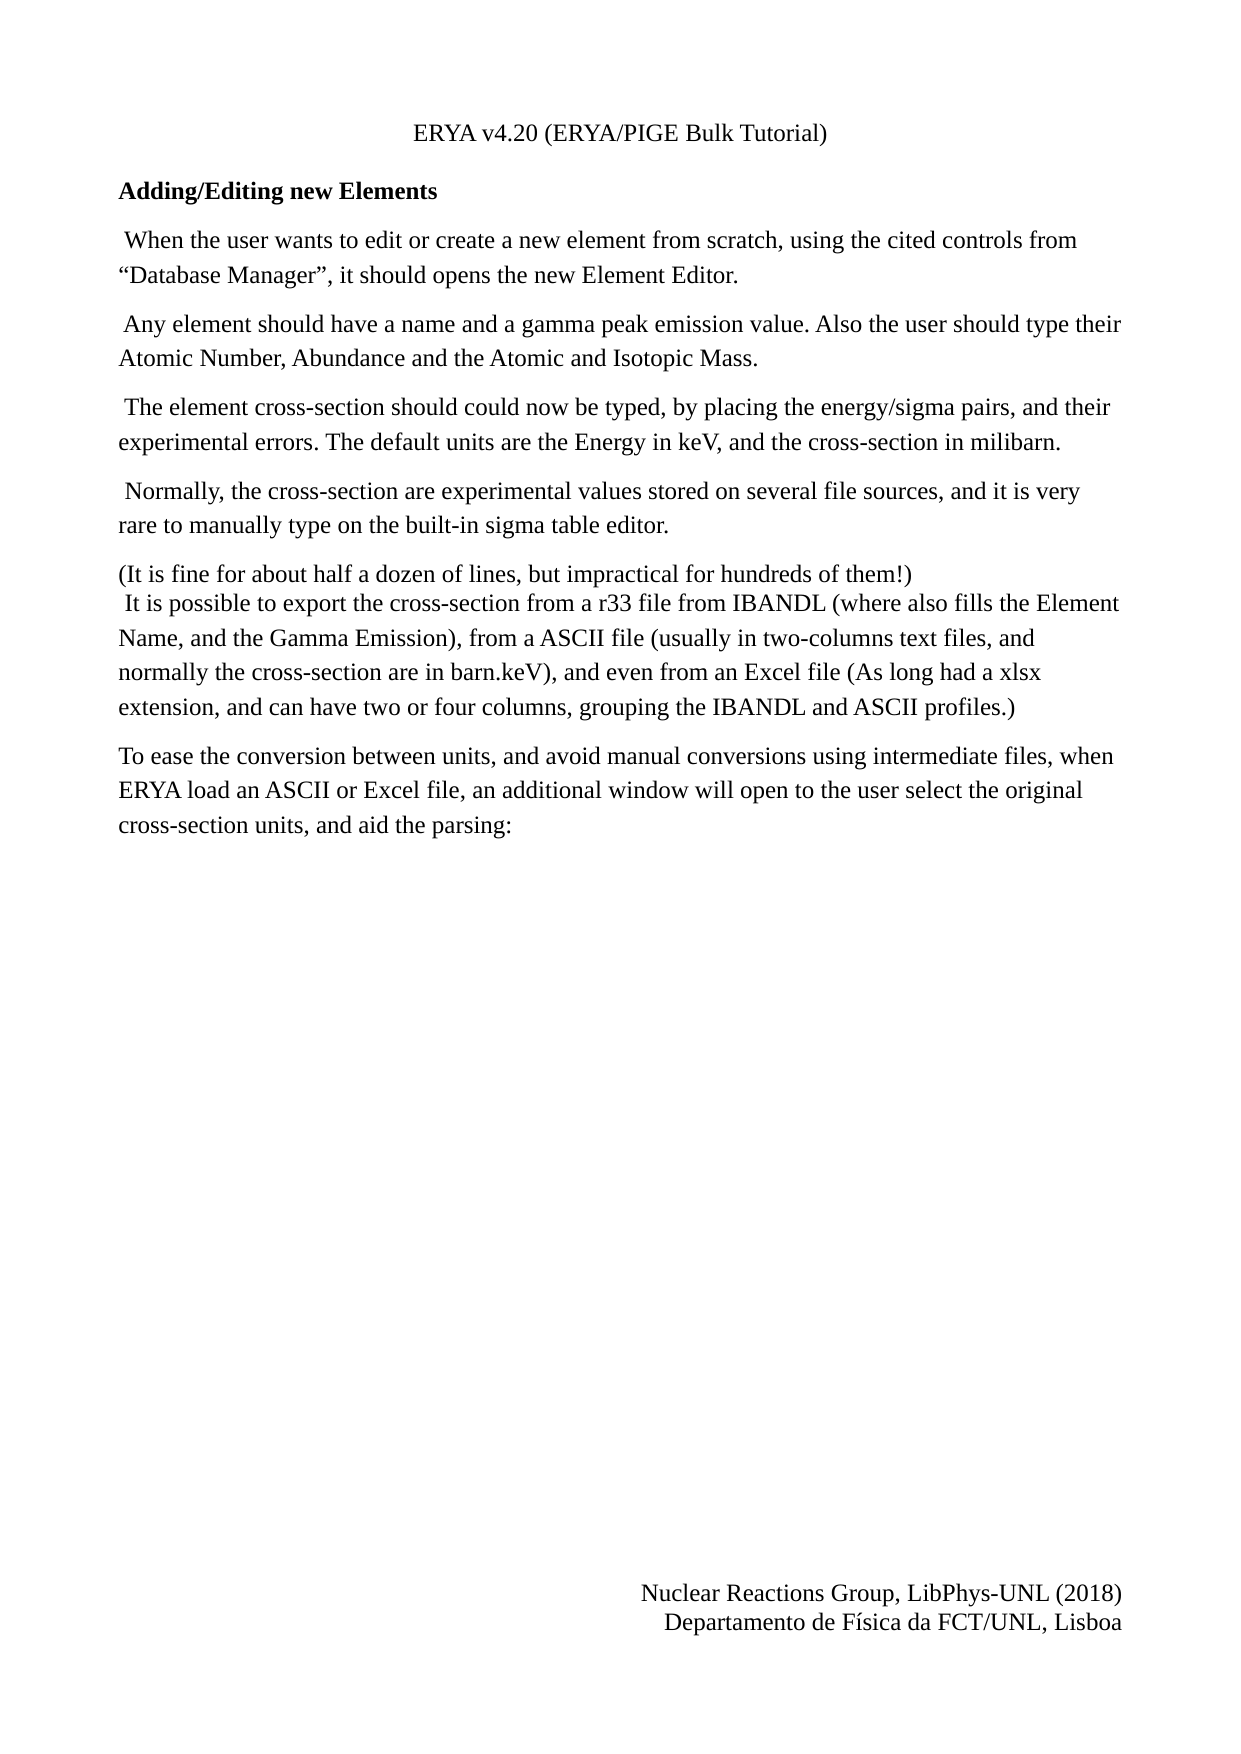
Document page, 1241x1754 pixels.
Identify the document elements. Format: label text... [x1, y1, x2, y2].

text When the user wants to edit or create a new element from scratch, using the cited controls from “Database Manager”, it should opens the new Element Editor. [118, 225, 1122, 289]
text It is possible to export the cross-section from a r33 file from IBANDL (where also fills the Element Name, and the Gamma Emission), from a ASCII file (usually in two-columns text files, and normally the cross-section are in barn.keV), and even from an Excel file (As long had a xlsx extension, and can have two or four columns, grouping the IBANDL and ASCII profiles.) [118, 588, 1122, 721]
text Any element should have a name and a gamma peak emission value. Also the user should type their Atomic Number, Abundance and the Atomic and Isotopic Mass. [118, 309, 1122, 372]
text The element cross-section should could now be typed, by placing the energy/sigma pairs, and their experimental errors. The default units are the Energy in keV, and the cross-section in milibarn. [118, 392, 1122, 456]
text Adding/Editing new Elements [118, 176, 1122, 205]
text (It is fine for about half a dozen of lines, but impractical for hundreds of them!) [118, 559, 1122, 588]
text Normally, the cross-section are experimental values stored on several file sources, and it is very rare to manually type on the built-in sigma table editor. [118, 476, 1122, 539]
text To ease the conversion between units, and avoid manual conversions using intermediate files, when ERYA load an ASCII or Excel file, an additional window will open to the user select the original cross-section units, and aid the parsing: [118, 741, 1122, 838]
